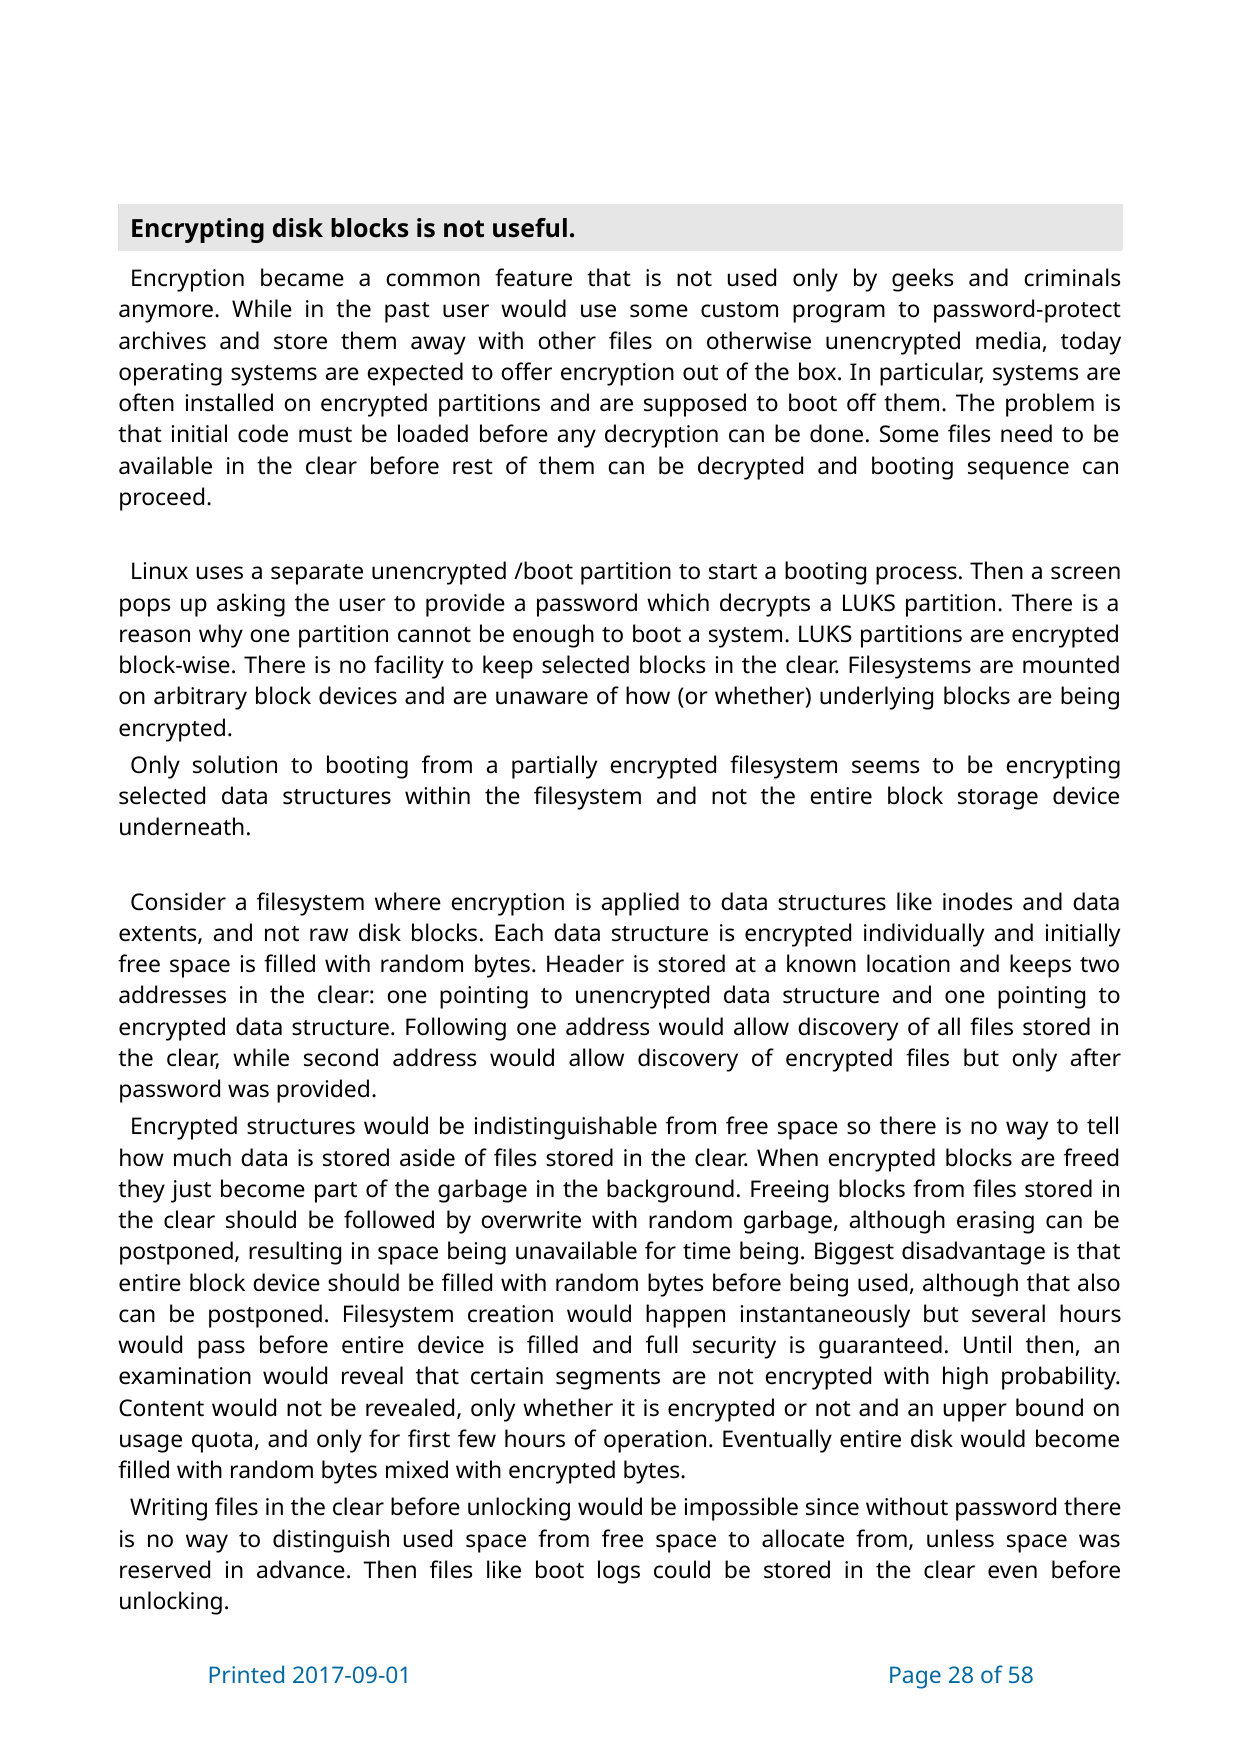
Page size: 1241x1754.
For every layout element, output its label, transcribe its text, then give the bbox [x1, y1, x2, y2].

text Writing files in the clear before unlocking would be impossible since without password there is no way to distinguish used space from free space to allocate from, unless space was reserved in advance. Then files like boot logs could be stored in the clear even before unlocking. [118, 1491, 1122, 1616]
text Linux uses a separate unencrypted /boot partition to start a booting process. Then a screen pops up asking the user to provide a password which decrypts a LUKS partition. There is a reason why one partition cannot be enough to boot a system. LUKS partitions are encrypted block-wise. There is no facility to keep selected blocks in the clear. Filesystems are mounted on arbitrary block devices and are unaware of how (or whether) underlying blocks are being encrypted. [118, 555, 1122, 743]
text Encryption became a common feature that is not used only by geeks and criminals anymore. While in the past user would use some custom program to password-protect archives and store them away with other files on otherwise unencrypted media, today operating systems are expected to offer encryption out of the box. In particular, systems are often installed on encrypted partitions and are supposed to boot off them. The problem is that initial code must be loaded before any decryption can be done. Some files need to be available in the clear before rest of them can be decrypted and booting sequence can proceed. [118, 262, 1122, 512]
subtitle Encrypting disk blocks is not useful. [119, 205, 1122, 250]
text Encrypted structures would be indistinguishable from free space so there is no way to tell how much data is stored aside of files stored in the clear. When encrypted blocks are freed they just become part of the garbage in the background. Freeing blocks from files stored in the clear should be followed by overwrite with random garbage, although erasing can be postponed, resulting in space being unavailable for time being. Biggest disadvantage is that entire block device should be filled with random bytes before being used, although that also can be postponed. Filesystem creation would happen instantaneously but several hours would pass before entire device is filled and full security is guaranteed. Until then, an examination would reveal that certain segments are not encrypted with high probability. Content would not be revealed, only whether it is encrypted or not and an upper bound on usage quota, and only for first few hours of operation. Eventually entire disk would become filled with random bytes mixed with encrypted bytes. [118, 1110, 1122, 1485]
text Consider a filesystem where encryption is applied to data structures like inodes and data extents, and not raw disk blocks. Each data structure is encrypted individually and initially free space is filled with random bytes. Header is stored at a known location and keeps two addresses in the clear: one pointing to unencrypted data structure and one pointing to encrypted data structure. Following one address would allow discovery of all files stored in the clear, while second address would allow discovery of encrypted files but only after password was provided. [118, 886, 1122, 1104]
text Only solution to booting from a partially encrypted filesystem seems to be encrypting selected data structures within the filesystem and not the entire block storage device underneath. [118, 749, 1122, 842]
